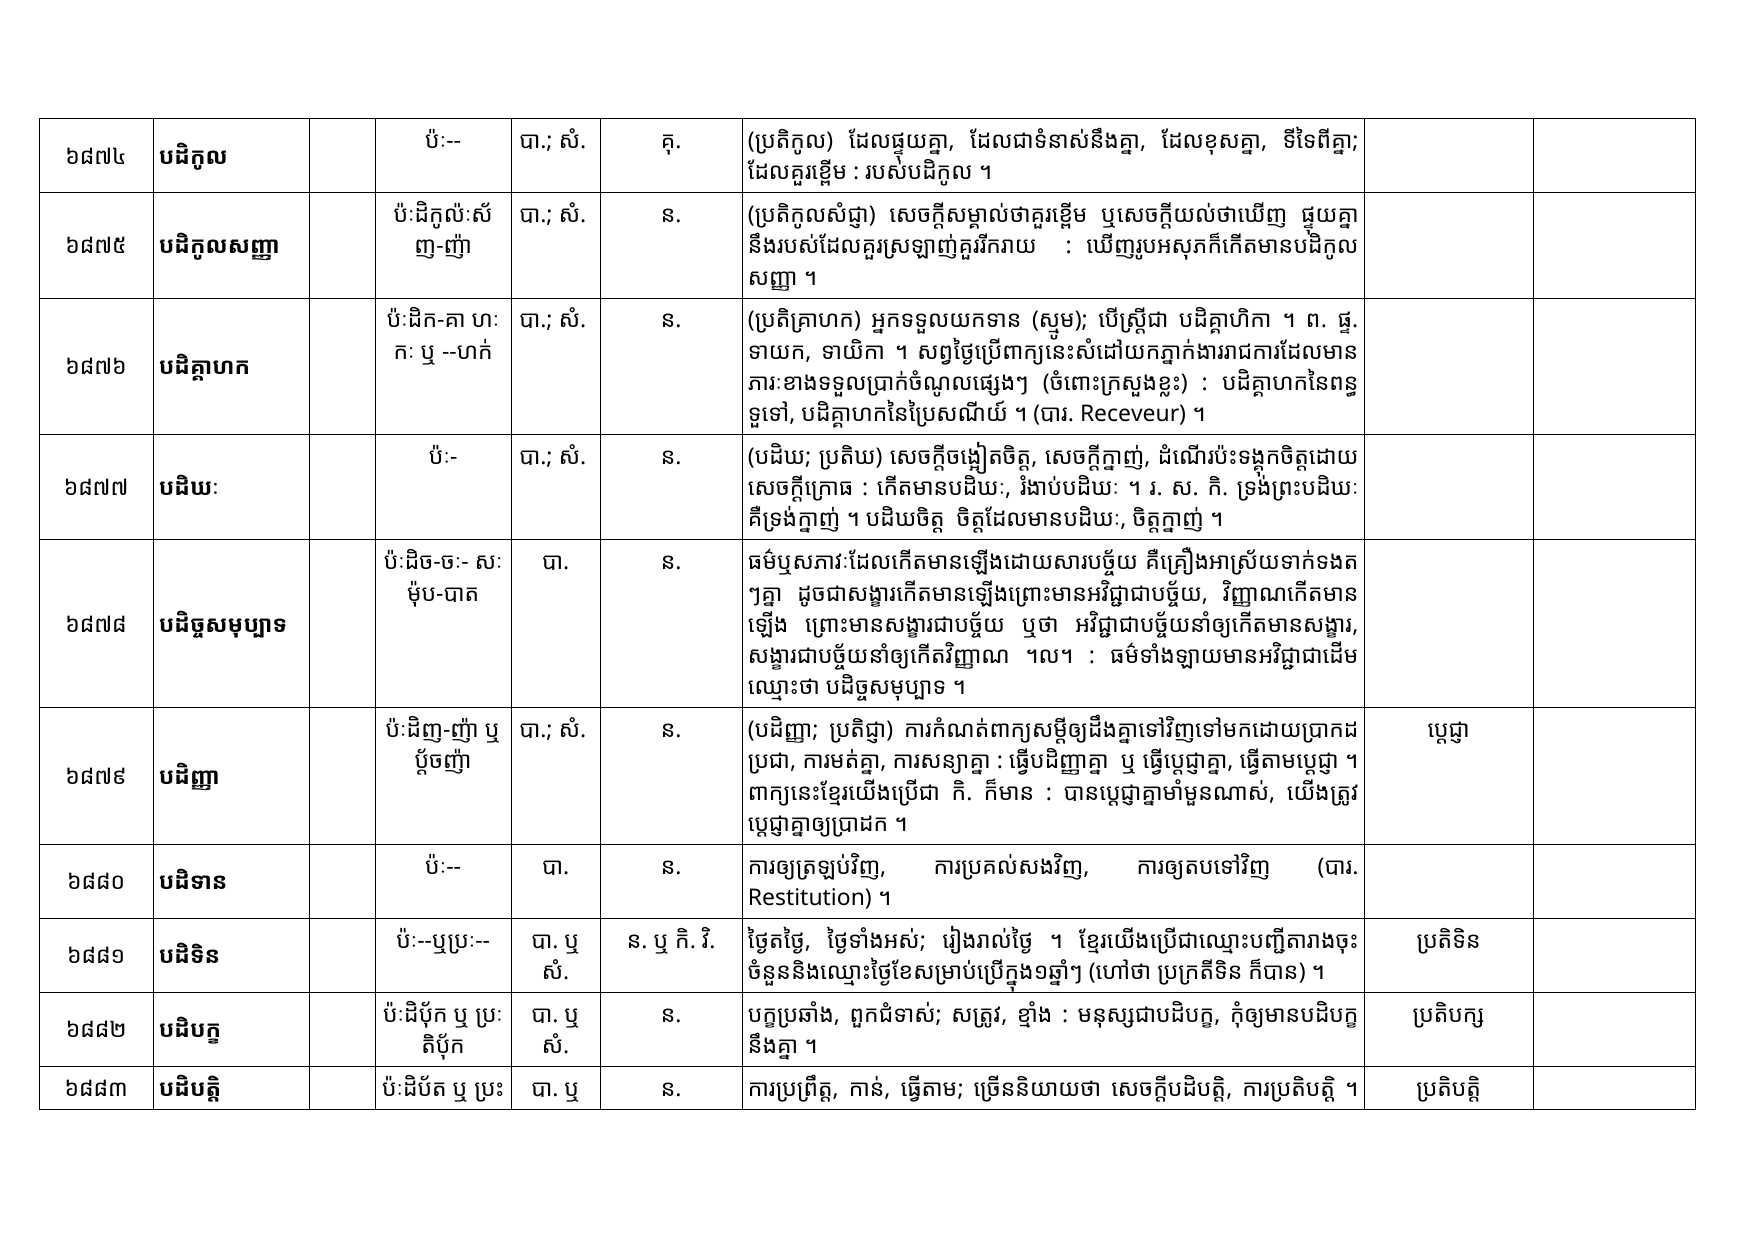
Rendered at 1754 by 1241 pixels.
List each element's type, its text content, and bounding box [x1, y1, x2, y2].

table_cell ប៉ៈដិក-គា ហៈកៈ ឬ --ហក់ [376, 299, 511, 434]
table_cell បា. ឬ សំ. [512, 993, 600, 1066]
table_cell ន. ឬ កិ. វិ. [601, 919, 742, 992]
table_cell [310, 708, 375, 844]
table_cell បដិកូល​សញ្ញា [154, 193, 309, 297]
table_cell [1534, 708, 1695, 844]
table_cell បដិកូល [154, 119, 309, 192]
table_cell បដិទាន [154, 845, 309, 918]
table_cell ន. [601, 708, 742, 844]
table_cell [310, 119, 375, 192]
table_cell ប៉ៈ- [376, 435, 511, 539]
table_cell ថ្ងៃ​ត​ថ្ងៃ, ថ្ងៃ​ទាំងអស់; រៀង​រាល់​ថ្ងៃ ។ ខ្មែរ​យើង​ប្រើ​ជា​ឈ្មោះ​បញ្ជី​តារាង​ចុះ​ចំនួន​និង​ឈ្មោះ​ថ្ងៃ​ខែ​សម្រាប់​ប្រើ​ក្នុង​១​ឆ្នាំ​ៗ (ហៅ​ថា ប្រក្រតីទិន ក៏​បាន) ។ [743, 919, 1364, 992]
table_cell បដិច្ចសមុប្បាទ [154, 540, 309, 707]
table_cell (ប្រតិកូលសំជ្ញា) សេចក្ដី​សម្គាល់​ថា​គួរ​ខ្ពើម ឬ​សេចក្ដី​យល់​ថា​ឃើញ ផ្ទុយ​គ្នា​នឹង​របស់​ដែល​គួរ​ស្រឡាញ់​គួរ​រីករាយ : ឃើញ​រូប​អសុភ​ក៏​កើត​មាន​បដិកូល​សញ្ញា ។ [743, 193, 1364, 297]
table_cell ប្រតិទិន [1365, 919, 1533, 992]
table_cell (ប្រតិកូល) ដែល​ផ្ទុយ​គ្នា, ដែល​ជា​ទំនាស់​នឹង​គ្នា, ដែល​ខុស​គ្នា, ទីទៃ​ពី​គ្នា; ដែល​គួរ​ខ្ពើម : របស់​បដិកូល ។ [743, 119, 1364, 192]
table_cell គុ. [601, 119, 742, 192]
table_cell (បដិញ្ញា; ប្រតិជ្ញា) ការ​កំណត់​ពាក្យ​សម្ដី​ឲ្យ​ដឹង​គ្នា​ទៅ​វិញ​ទៅ​មក​ដោយ​ប្រាកដ​ប្រជា, ការ​មត់​គ្នា, ការ​សន្យា​គ្នា : ធ្វើ​បដិញ្ញា​គ្នា ឬ ធ្វើ​ប្ដេជ្ញា​គ្នា, ធ្វើ​តាម​ប្ដេជ្ញា ។ ពាក្យ​នេះ​ខ្មែរ​យើង​ប្រើ​ជា កិ. ក៏​មាន : បាន​ប្ដេជ្ញា​គ្នា​មាំមួន​ណាស់, យើង​ត្រូវ​ប្ដេជ្ញា​គ្នា​ឲ្យ​ប្រាដក ។ [743, 708, 1364, 844]
table_cell បា.; សំ. [512, 299, 600, 434]
table_cell [1534, 1067, 1695, 1109]
table_cell [1365, 540, 1533, 707]
table_cell [310, 193, 375, 297]
table_cell បា. [512, 540, 600, 707]
table_cell [1534, 193, 1695, 297]
table_cell [310, 299, 375, 434]
table_cell បដិទិន [154, 919, 309, 992]
table_cell ប៉ៈ--ឬប្រៈ-- [376, 919, 511, 992]
table_cell ន. [601, 540, 742, 707]
table_cell ប្ដេជ្ញា [1365, 708, 1533, 844]
table_cell ការ​ប្រព្រឹត្ត, កាន់, ធ្វើ​តាម; ច្រើន​និយាយ​ថា សេចក្ដី​បដិបត្តិ, ការ​ប្រតិបត្តិ ។ [743, 1067, 1364, 1109]
table_cell ប្រតិបត្តិ [1365, 1067, 1533, 1109]
table_cell បា.; សំ. [512, 708, 600, 844]
table_cell ៦៨៧៥ [40, 193, 153, 297]
table_cell ន. [601, 435, 742, 539]
table_cell ៦៨៧៩ [40, 708, 153, 844]
table_cell ការ​ឲ្យ​ត្រឡប់​វិញ, ការ​ប្រគល់​សង​វិញ, ការ​ឲ្យ​តប​ទៅ​វិញ (បារ. Restitution) ។ [743, 845, 1364, 918]
table_cell [310, 435, 375, 539]
table_cell ប៉ៈ-- [376, 845, 511, 918]
table_cell ៦៨៨១ [40, 919, 153, 992]
table_cell ន. [601, 993, 742, 1066]
table_cell [1365, 119, 1533, 192]
table_cell ៦៨៧៦ [40, 299, 153, 434]
table_cell [1534, 435, 1695, 539]
table_cell ប៉ៈដិប័ត ឬ ប្រះ [376, 1067, 511, 1109]
table_cell ប៉ៈ-- [376, 119, 511, 192]
table_cell បា.; សំ. [512, 119, 600, 192]
table_cell បដិគ្គាហក [154, 299, 309, 434]
table_cell ន. [601, 845, 742, 918]
table_cell បា. [512, 845, 600, 918]
table_cell បា. ឬ [512, 1067, 600, 1109]
table_cell ៦៨៨២ [40, 993, 153, 1066]
table_cell [1365, 299, 1533, 434]
table_cell [1365, 193, 1533, 297]
table_cell បដិញ្ញា [154, 708, 309, 844]
table_cell [1365, 435, 1533, 539]
table_cell ៦៨៨០ [40, 845, 153, 918]
table_cell ៦៨៨៣ [40, 1067, 153, 1109]
table_cell [1534, 919, 1695, 992]
table_cell [310, 845, 375, 918]
table_cell ន. [601, 1067, 742, 1109]
table_cell [1534, 993, 1695, 1066]
table_cell បដិឃៈ [154, 435, 309, 539]
table_cell ប៉ៈដិច-ចៈ- សៈម៉ុប-បាត [376, 540, 511, 707]
table_cell ប៉ៈដិប៉័ក ឬ ប្រៈតិប៉័ក [376, 993, 511, 1066]
table_cell ន. [601, 193, 742, 297]
table_cell [310, 993, 375, 1066]
table_cell ប៉ៈដិកូល៉ៈស័​ញ-ញ៉ា [376, 193, 511, 297]
table_cell ប៉ៈដិញ-ញ៉ា ឬ ប្ដ័ចញ៉ា [376, 708, 511, 844]
table_cell [310, 919, 375, 992]
table_cell ប្រតិបក្ស [1365, 993, 1533, 1066]
table_cell [310, 1067, 375, 1109]
table_cell ធម៌​ឬ​សភាវៈ​ដែល​កើត​មាន​ឡើង​ដោយ​សារ​បច្ច័យ គឺ​គ្រឿង​អាស្រ័យ​ទាក់ទង​ត​ៗ​គ្នា ដូច​ជា​សង្ខារ​កើត​មាន​ឡើង​ព្រោះ​មាន​អវិជ្ជា​ជា​បច្ច័យ, វិញ្ញាណ​កើត​មាន​ឡើង ព្រោះ​មាន​សង្ខារ​ជា​បច្ច័យ ឬ​ថា អវិជ្ជា​ជា​បច្ច័យ​នាំ​ឲ្យ​កើត​មាន​សង្ខារ, សង្ខារ​ជា​បច្ច័យ​នាំ​ឲ្យ​កើត​វិញ្ញាណ ។ល។ : ធម៌​ទាំងឡាយ​មាន​អវិជ្ជា​ជាដើម​ឈ្មោះ​ថា បដិច្ចសមុប្បាទ ។ [743, 540, 1364, 707]
table_cell (ប្រតិគ្រាហក) អ្នក​ទទួល​យក​ទាន (ស្មូម); បើ​ស្ត្រី​ជា បដិគ្គាហិកា ។ ព. ផ្ទ. ទាយក, ទាយិកា ។ សព្វ​ថ្ងៃ​ប្រើ​ពាក្យ​នេះ​សំដៅ​យក​ភ្នាក់​ងារ​រាជការ​ដែល​មាន​ភារៈ​ខាង​ទទួល​ប្រាក់​ចំណូល​ផ្សេង​ៗ (ចំពោះ​ក្រសួង​ខ្លះ) : បដិគ្គាហក​នៃ​ពន្ធ​ទួទៅ, បដិគ្គាហក​នៃ​ប្រៃសណីយ៍ ។ (បារ. Receveur) ។ [743, 299, 1364, 434]
table_cell [1534, 299, 1695, 434]
table_cell បដិបត្តិ [154, 1067, 309, 1109]
table_cell [310, 540, 375, 707]
table_cell បា.; សំ. [512, 435, 600, 539]
table_cell បា.; សំ. [512, 193, 600, 297]
table_cell បា. ឬ សំ. [512, 919, 600, 992]
table_cell [1534, 845, 1695, 918]
table_cell ន. [601, 299, 742, 434]
table_cell [1365, 845, 1533, 918]
table_cell បក្ខ​ប្រឆាំង, ពួក​ជំទាស់; សត្រូវ, ខ្មាំង : មនុស្ស​ជា​បដិបក្ខ, កុំ​ឲ្យ​មាន​បដិបក្ខ​នឹង​គ្នា ។ [743, 993, 1364, 1066]
table_cell ៦៨៧៤ [40, 119, 153, 192]
table_cell បដិបក្ខ [154, 993, 309, 1066]
table_cell [1534, 540, 1695, 707]
table_cell ៦៨៧៧ [40, 435, 153, 539]
table_cell [1534, 119, 1695, 192]
table_cell ៦៨៧៨ [40, 540, 153, 707]
table_cell (បដិឃ; ប្រតិឃ) សេចក្ដី​ចង្អៀត​ចិត្ត, សេចក្ដី​ក្នាញ់, ដំណើរ​ប៉ះ​ទង្គុក​ចិត្ត​ដោយ​សេចក្ដី​ក្រោធ : កើត​មាន​បដិឃៈ, រំងាប់​បដិឃៈ ។ រ. ស. កិ. ទ្រង់​ព្រះ​បដិឃៈ គឺ​ទ្រង់​ក្នាញ់ ។ បដិឃ​ចិត្ត ចិត្ត​ដែល​មាន​បដិឃៈ, ចិត្ត​ក្នាញ់ ។ [743, 435, 1364, 539]
